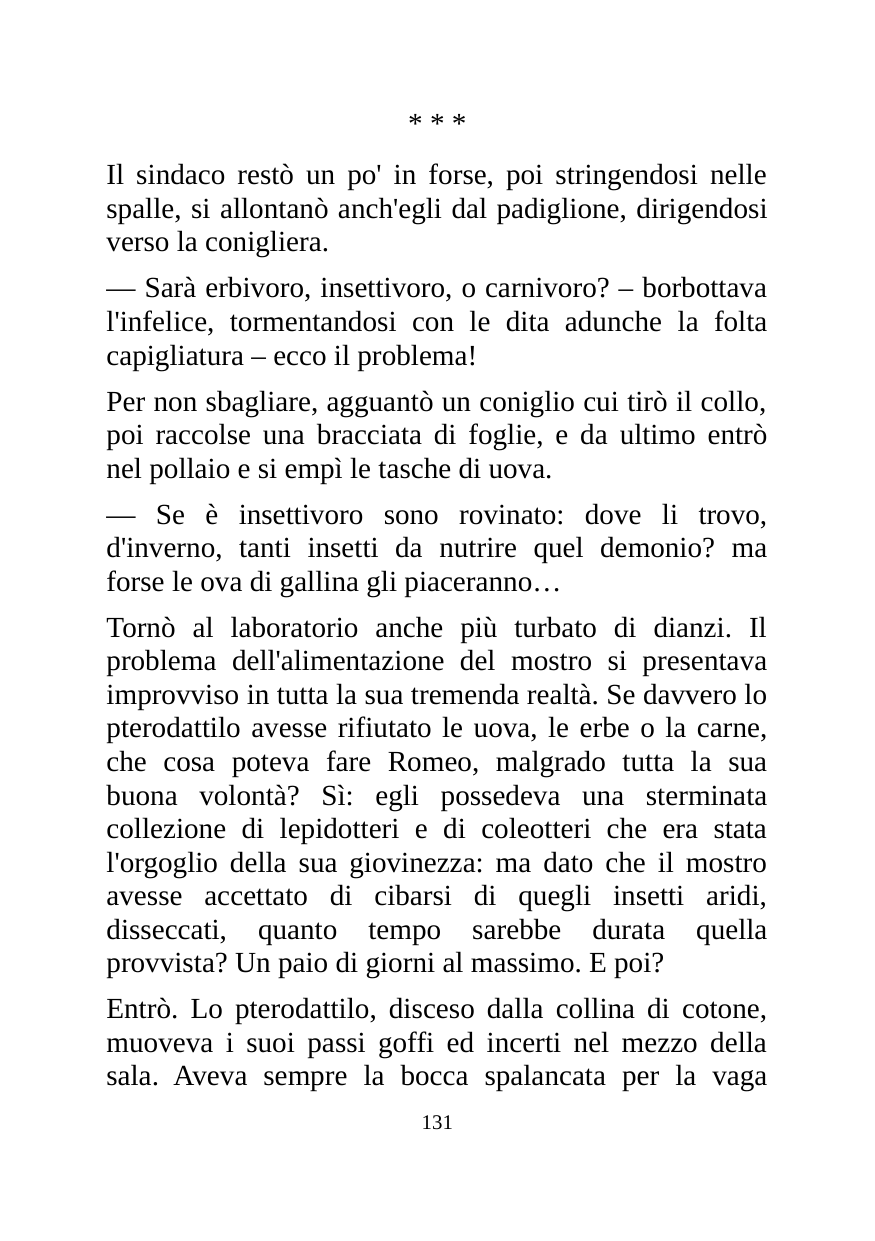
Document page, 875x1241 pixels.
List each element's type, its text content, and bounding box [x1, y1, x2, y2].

text * * * [106, 106, 768, 140]
text Entrò. Lo pterodattilo, disceso dalla collina di cotone, muoveva i suoi passi goffi ed incerti nel mezzo della sala. Aveva sempre la bocca spalancata per la vaga [106, 991, 768, 1092]
text Il sindaco restò un po' in forse, poi stringendosi nelle spalle, si allontanò anch'egli dal padiglione, dirigendosi verso la conigliera. [106, 157, 768, 258]
text — Sarà erbivoro, insettivoro, o carnivoro? – borbottava l'infelice, tormentandosi con le dita adunche la folta capigliatura – ecco il problema! [106, 271, 768, 371]
text — Se è insettivoro sono rovinato: dove li trovo, d'inverno, tanti insetti da nutrire quel demonio? ma forse le ova di gallina gli piaceranno… [106, 497, 768, 597]
text Tornò al laboratorio anche più turbato di dianzi. Il problema dell'alimentazione del mostro si presentava improvviso in tutta la sua tremenda realtà. Se davvero lo pterodattilo avesse rifiutato le uova, le erbe o la carne, che cosa poteva fare Romeo, malgrado tutta la sua buona volontà? Sì: egli possedeva una sterminata collezione di lepidotteri e di coleotteri che era stata l'orgoglio della sua giovinezza: ma dato che il mostro avesse accettato di cibarsi di quegli insetti aridi, disseccati, quanto tempo sarebbe durata quella provvista? Un paio di giorni al massimo. E poi? [106, 610, 768, 979]
text Per non sbagliare, agguantò un coniglio cui tirò il collo, poi raccolse una bracciata di foglie, e da ultimo entrò nel pollaio e si empì le tasche di uova. [106, 384, 768, 484]
